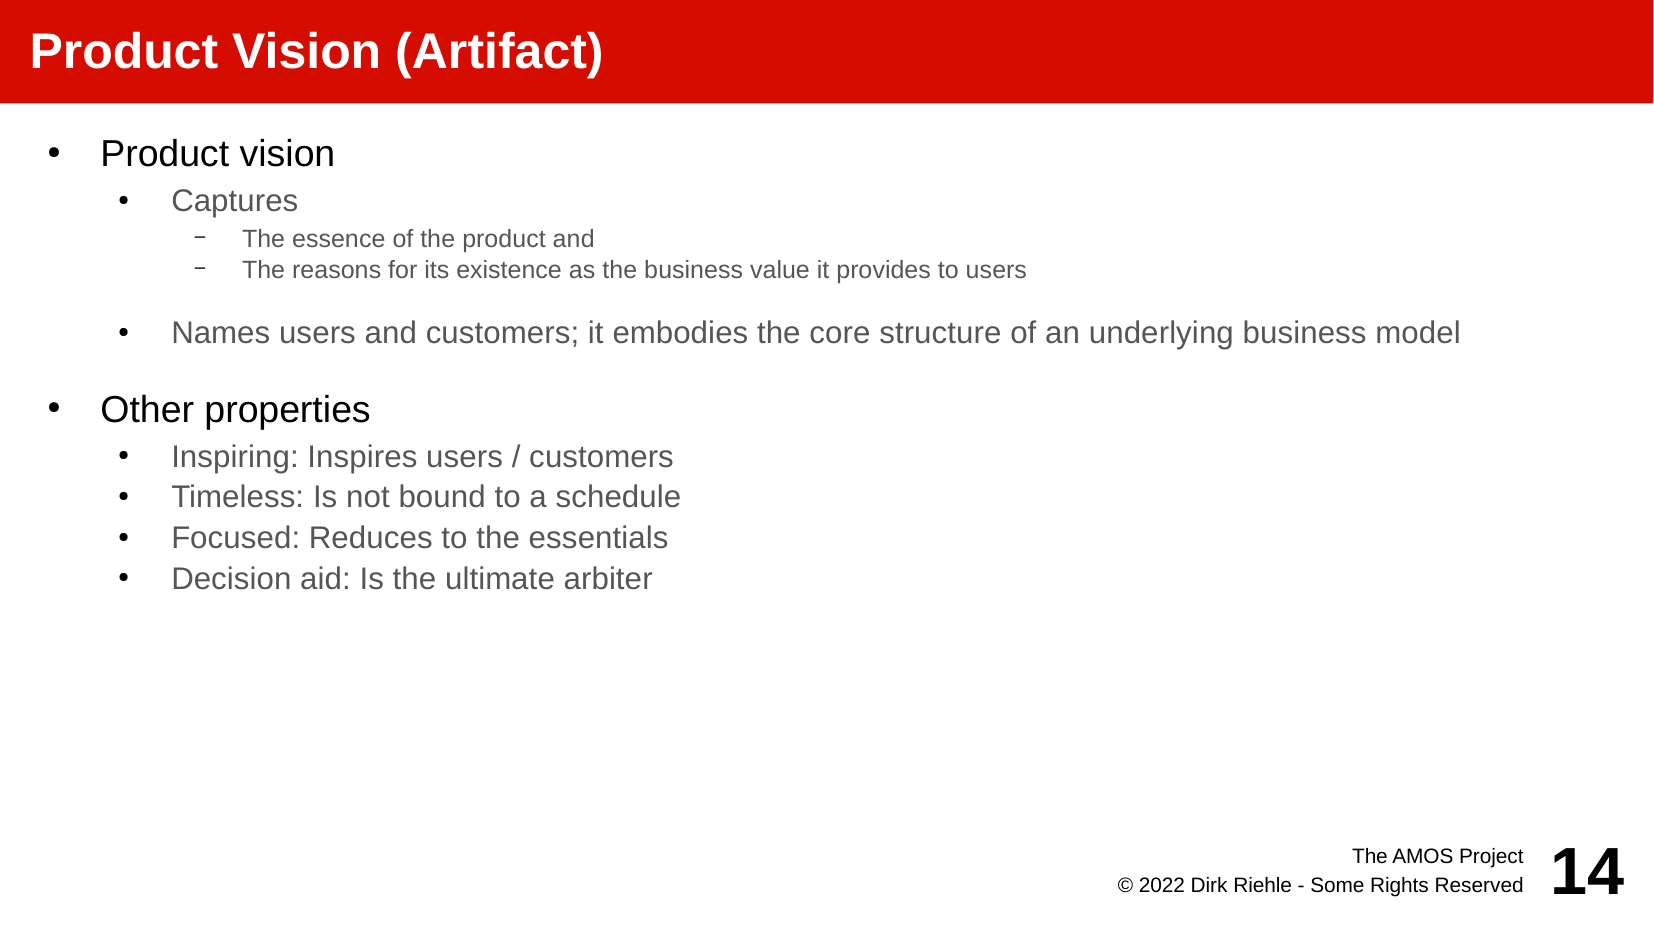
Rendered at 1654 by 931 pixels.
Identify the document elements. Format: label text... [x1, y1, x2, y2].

title Product Vision (Artifact) [0, 0, 1654, 104]
list Product vision Captures The essence of the product and The reasons for its existence as the business value it provides to users Names users and customers; it embodies the core structure of an underlying business model Other properties Inspiring: Inspires users / customers Timeless: Is not bound to a schedule Focused: Reduces to the essentials Decision aid: Is the ultimate arbiter [29, 132, 1625, 813]
